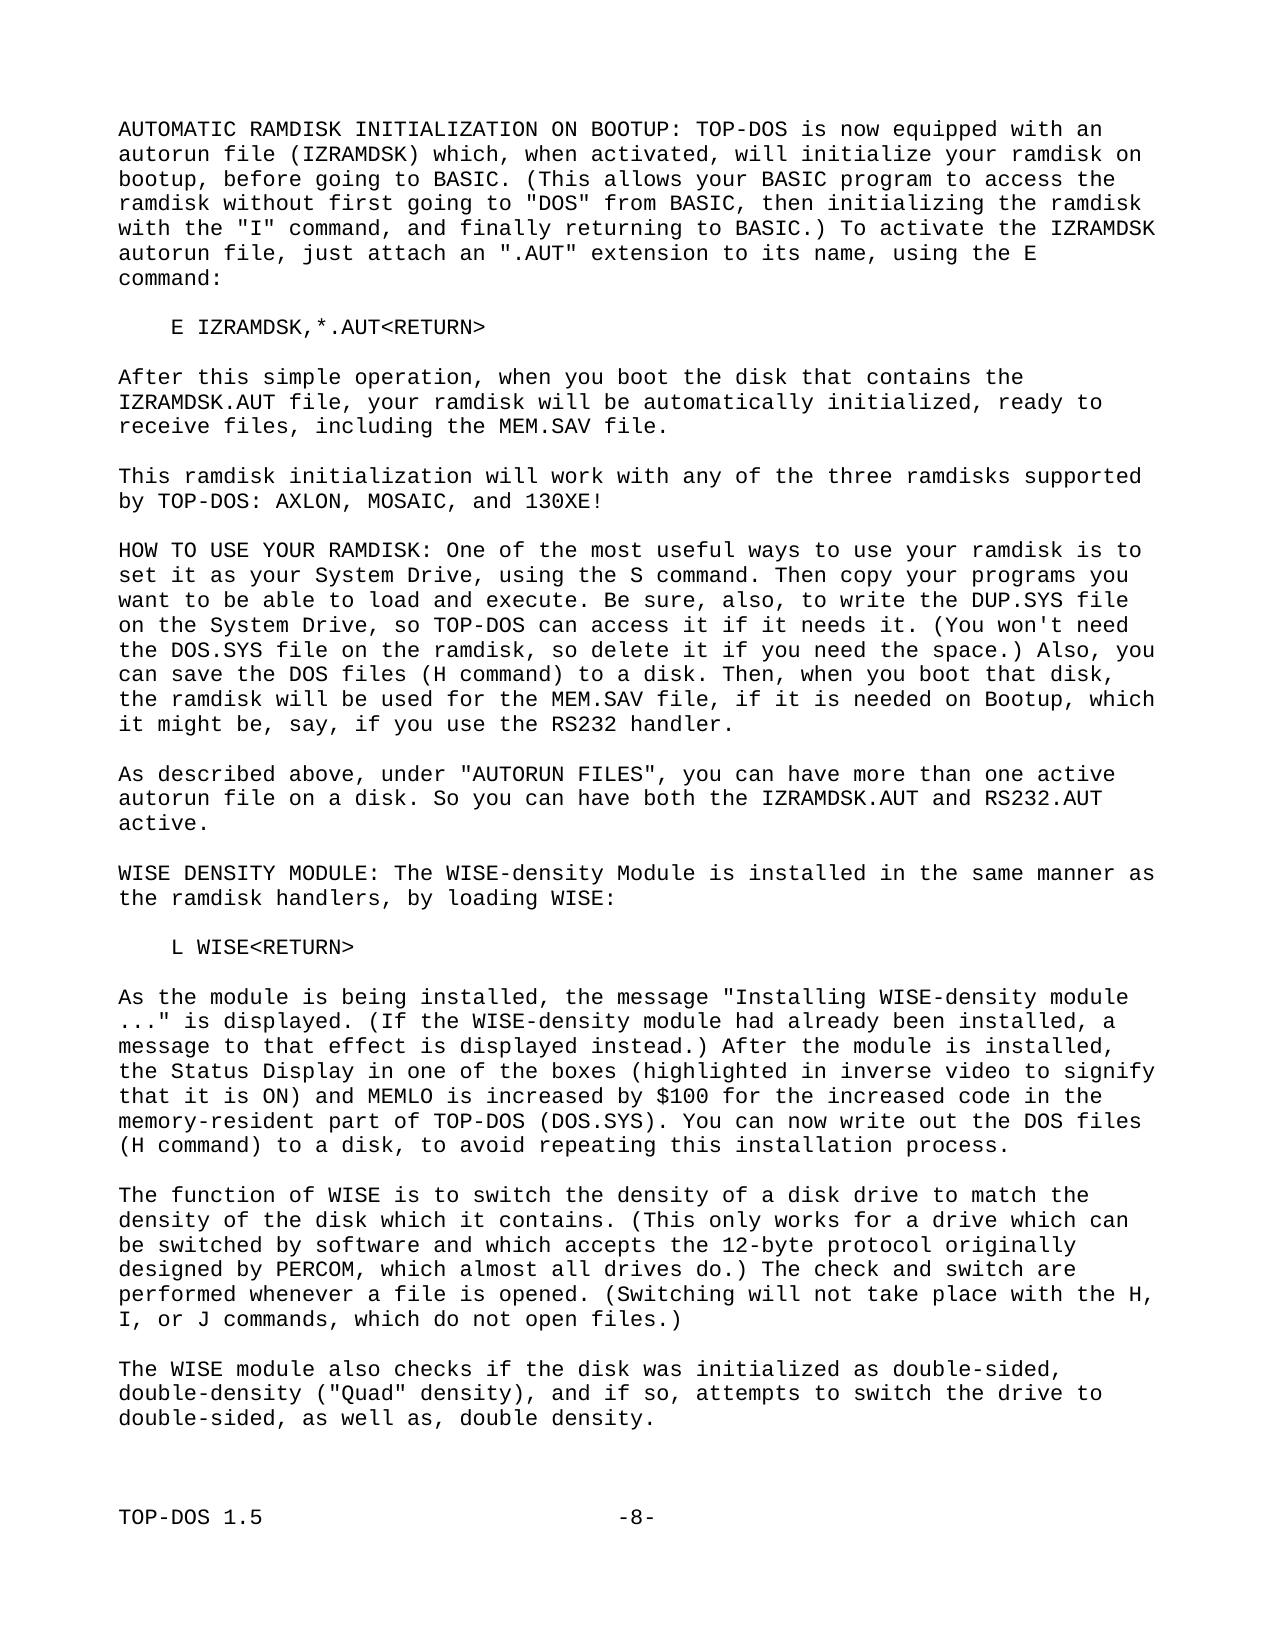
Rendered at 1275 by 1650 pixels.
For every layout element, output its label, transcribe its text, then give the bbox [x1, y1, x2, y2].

text active. [118, 812, 1157, 837]
text autorun file on a disk. So you can have both the IZRAMDSK.AUT and RS232.AUT [118, 787, 1157, 812]
text The function of WISE is to switch the density of a disk drive to match the [118, 1184, 1157, 1209]
text command: [118, 267, 1157, 292]
text want to be able to load and execute. Be sure, also, to write the DUP.SYS file [118, 589, 1157, 614]
text be switched by software and which accepts the 12-byte protocol originally [118, 1234, 1157, 1258]
text As the module is being installed, the message "Installing WISE-density module [118, 986, 1157, 1011]
text double-sided, as well as, double density. [118, 1407, 1157, 1432]
text IZRAMDSK.AUT file, your ramdisk will be automatically initialized, ready to [118, 391, 1157, 416]
text can save the DOS files (H command) to a disk. Then, when you boot that disk, [118, 663, 1157, 688]
text autorun file (IZRAMDSK) which, when activated, will initialize your ramdisk on [118, 143, 1157, 168]
text E IZRAMDSK,*.AUT<RETURN> [118, 316, 1157, 341]
text HOW TO USE YOUR RAMDISK: One of the most useful ways to use your ramdisk is to [118, 539, 1157, 564]
text WISE DENSITY MODULE: The WISE-density Module is installed in the same manner as [118, 862, 1157, 887]
text the ramdisk handlers, by loading WISE: [118, 887, 1157, 911]
text AUTOMATIC RAMDISK INITIALIZATION ON BOOTUP: TOP-DOS is now equipped with an [118, 118, 1157, 143]
text by TOP-DOS: AXLON, MOSAIC, and 130XE! [118, 490, 1157, 515]
text (H command) to a disk, to avoid repeating this installation process. [118, 1134, 1157, 1159]
text This ramdisk initialization will work with any of the three ramdisks supported [118, 465, 1157, 490]
text I, or J commands, which do not open files.) [118, 1308, 1157, 1333]
text the DOS.SYS file on the ramdisk, so delete it if you need the space.) Also, you [118, 639, 1157, 663]
text As described above, under "AUTORUN FILES", you can have more than one active [118, 763, 1157, 787]
text the Status Display in one of the boxes (highlighted in inverse video to signify [118, 1060, 1157, 1085]
text on the System Drive, so TOP-DOS can access it if it needs it. (You won't need [118, 614, 1157, 639]
text the ramdisk will be used for the MEM.SAV file, if it is needed on Bootup, which [118, 688, 1157, 713]
text memory-resident part of TOP-DOS (DOS.SYS). You can now write out the DOS files [118, 1110, 1157, 1134]
text double-density ("Quad" density), and if so, attempts to switch the drive to [118, 1382, 1157, 1407]
text it might be, say, if you use the RS232 handler. [118, 713, 1157, 738]
text that it is ON) and MEMLO is increased by $100 for the increased code in the [118, 1085, 1157, 1110]
text set it as your System Drive, using the S command. Then copy your programs you [118, 564, 1157, 589]
text density of the disk which it contains. (This only works for a drive which can [118, 1209, 1157, 1234]
text performed whenever a file is opened. (Switching will not take place with the H, [118, 1283, 1157, 1308]
text with the "I" command, and finally returning to BASIC.) To activate the IZRAMDSK [118, 217, 1157, 242]
text receive files, including the MEM.SAV file. [118, 416, 1157, 440]
text L WISE<RETURN> [118, 936, 1157, 961]
text autorun file, just attach an ".AUT" extension to its name, using the E [118, 242, 1157, 267]
text designed by PERCOM, which almost all drives do.) The check and switch are [118, 1258, 1157, 1283]
text ..." is displayed. (If the WISE-density module had already been installed, a [118, 1011, 1157, 1035]
text ramdisk without first going to "DOS" from BASIC, then initializing the ramdisk [118, 192, 1157, 217]
text After this simple operation, when you boot the disk that contains the [118, 366, 1157, 391]
text TOP-DOS 1.5 -8- [118, 1506, 1157, 1531]
text message to that effect is displayed instead.) After the module is installed, [118, 1035, 1157, 1060]
text bootup, before going to BASIC. (This allows your BASIC program to access the [118, 168, 1157, 192]
text The WISE module also checks if the disk was initialized as double-sided, [118, 1358, 1157, 1382]
